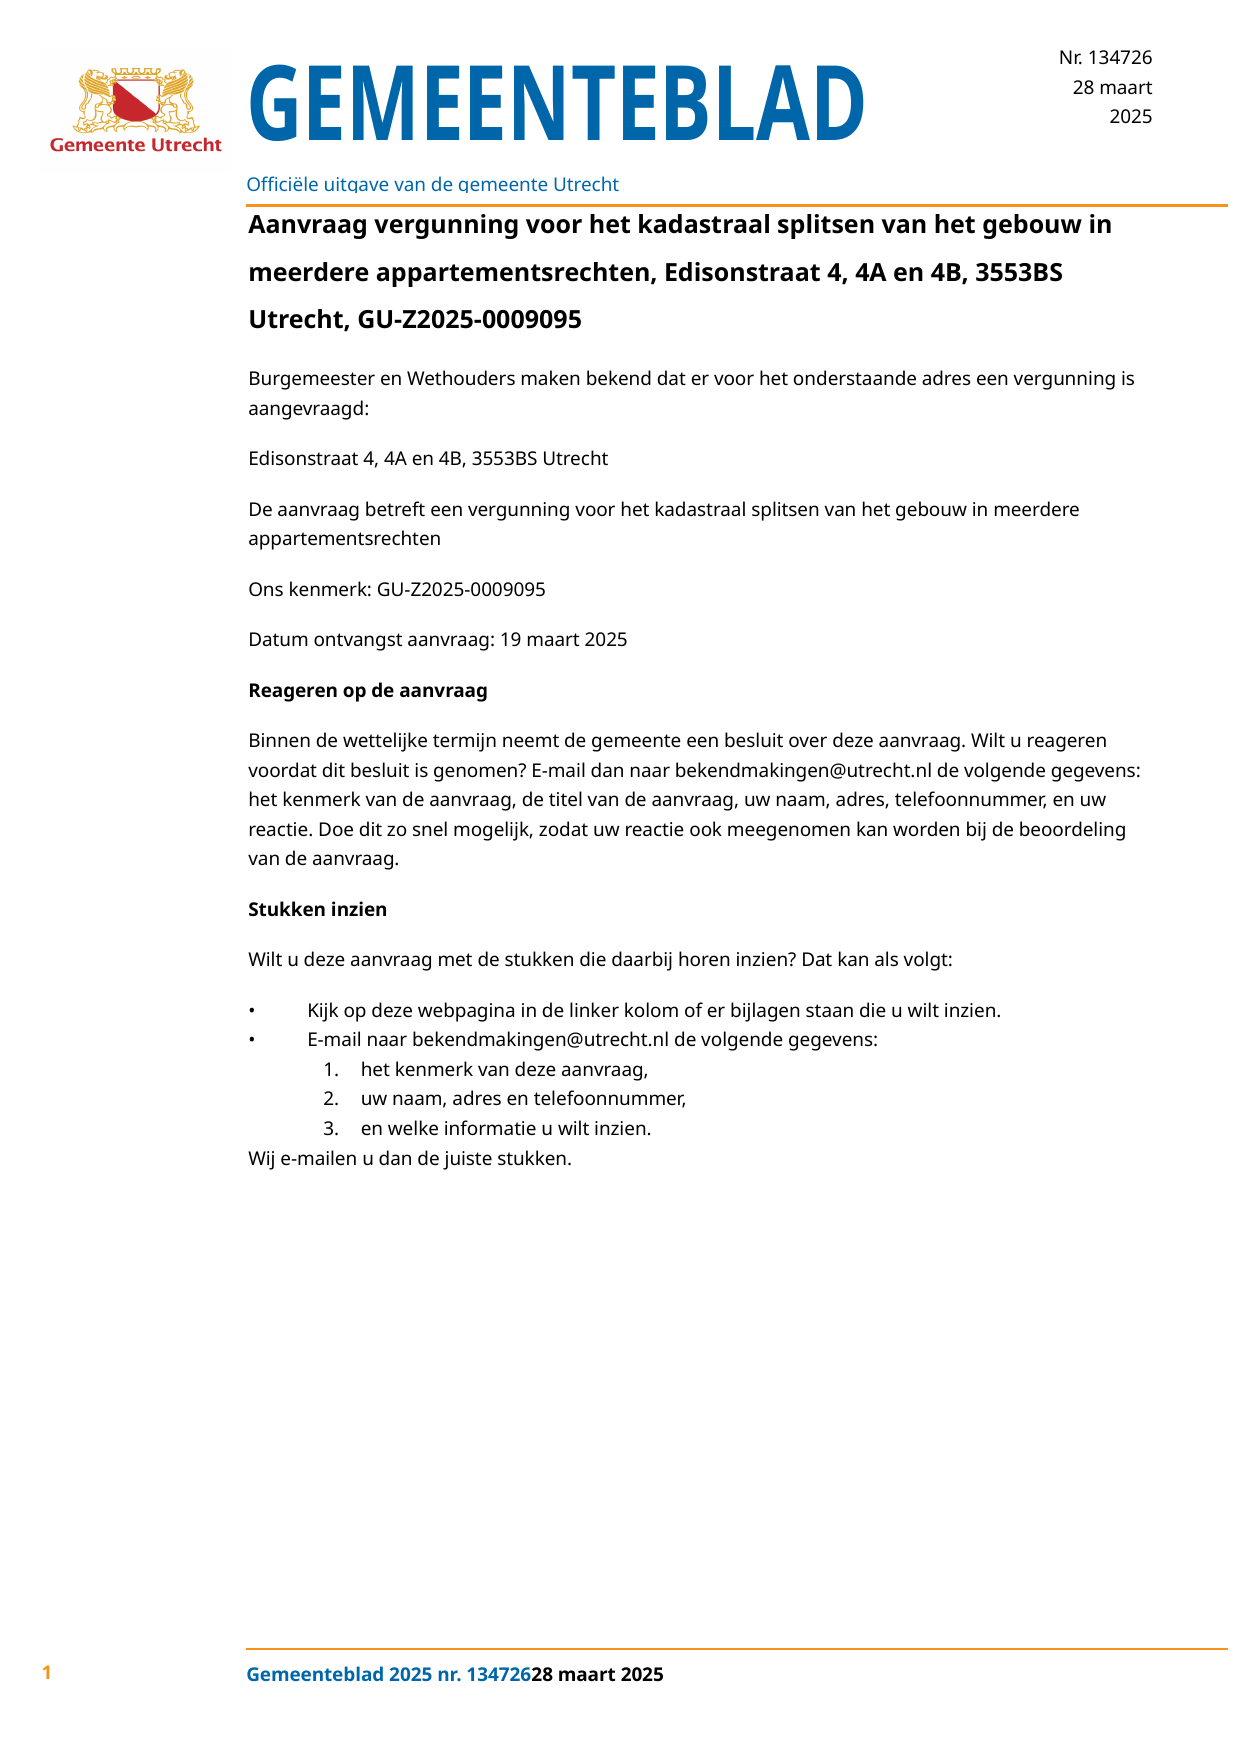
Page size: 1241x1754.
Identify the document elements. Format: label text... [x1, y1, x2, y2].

text Edisonstraat 4, 4A en 4B, 3553BS Utrecht [248, 446, 1152, 471]
list het kenmerk van deze aanvraag, [323, 1056, 1152, 1082]
text Burgemeester en Wethouders maken bekend dat er voor het onderstaande adres een vergunning is aangevraagd: [248, 366, 1152, 421]
list Kijk op deze webpagina in de linker kolom of er bijlagen staan die u wilt inzien. [248, 997, 1152, 1022]
list uw naam, adres en telefoonnummer, [323, 1086, 1152, 1111]
list E-mail naar bekendmakingen@utrecht.nl de volgende gegevens: [248, 1026, 1152, 1052]
text Aanvraag vergunning voor het kadastraal splitsen van het gebouw in meerdere appartementsrechten, Edisonstraat 4, 4A en 4B, 3553BS Utrecht, GU-Z2025-0009095 [248, 207, 1152, 336]
text Stukken inzien [248, 896, 1152, 922]
text Reageren op de aanvraag [248, 677, 1152, 702]
picture [41, 47, 231, 172]
text Ons kenmerk: GU-Z2025-0009095 [248, 576, 1152, 602]
text Binnen de wettelijke termijn neemt de gemeente een besluit over deze aanvraag. Wilt u reageren voordat dit besluit is genomen? E-mail dan naar bekendmakingen@utrecht.nl de volgende gegevens: het kenmerk van de aanvraag, de titel van de aanvraag, uw naam, adres, telefoonnummer, en uw reactie. Doe dit zo snel mogelijk, zodat uw reactie ook meegenomen kan worden bij de beoordeling van de aanvraag. [248, 727, 1152, 871]
text Wilt u deze aanvraag met de stukken die daarbij horen inzien? Dat kan als volgt: [248, 946, 1152, 972]
text De aanvraag betreft een vergunning voor het kadastraal splitsen van het gebouw in meerdere appartementsrechten [248, 496, 1152, 551]
text Wij e-mailen u dan de juiste stukken. [248, 1145, 1152, 1170]
list en welke informatie u wilt inzien. [323, 1115, 1152, 1141]
text Datum ontvangst aanvraag: 19 maart 2025 [248, 626, 1152, 652]
